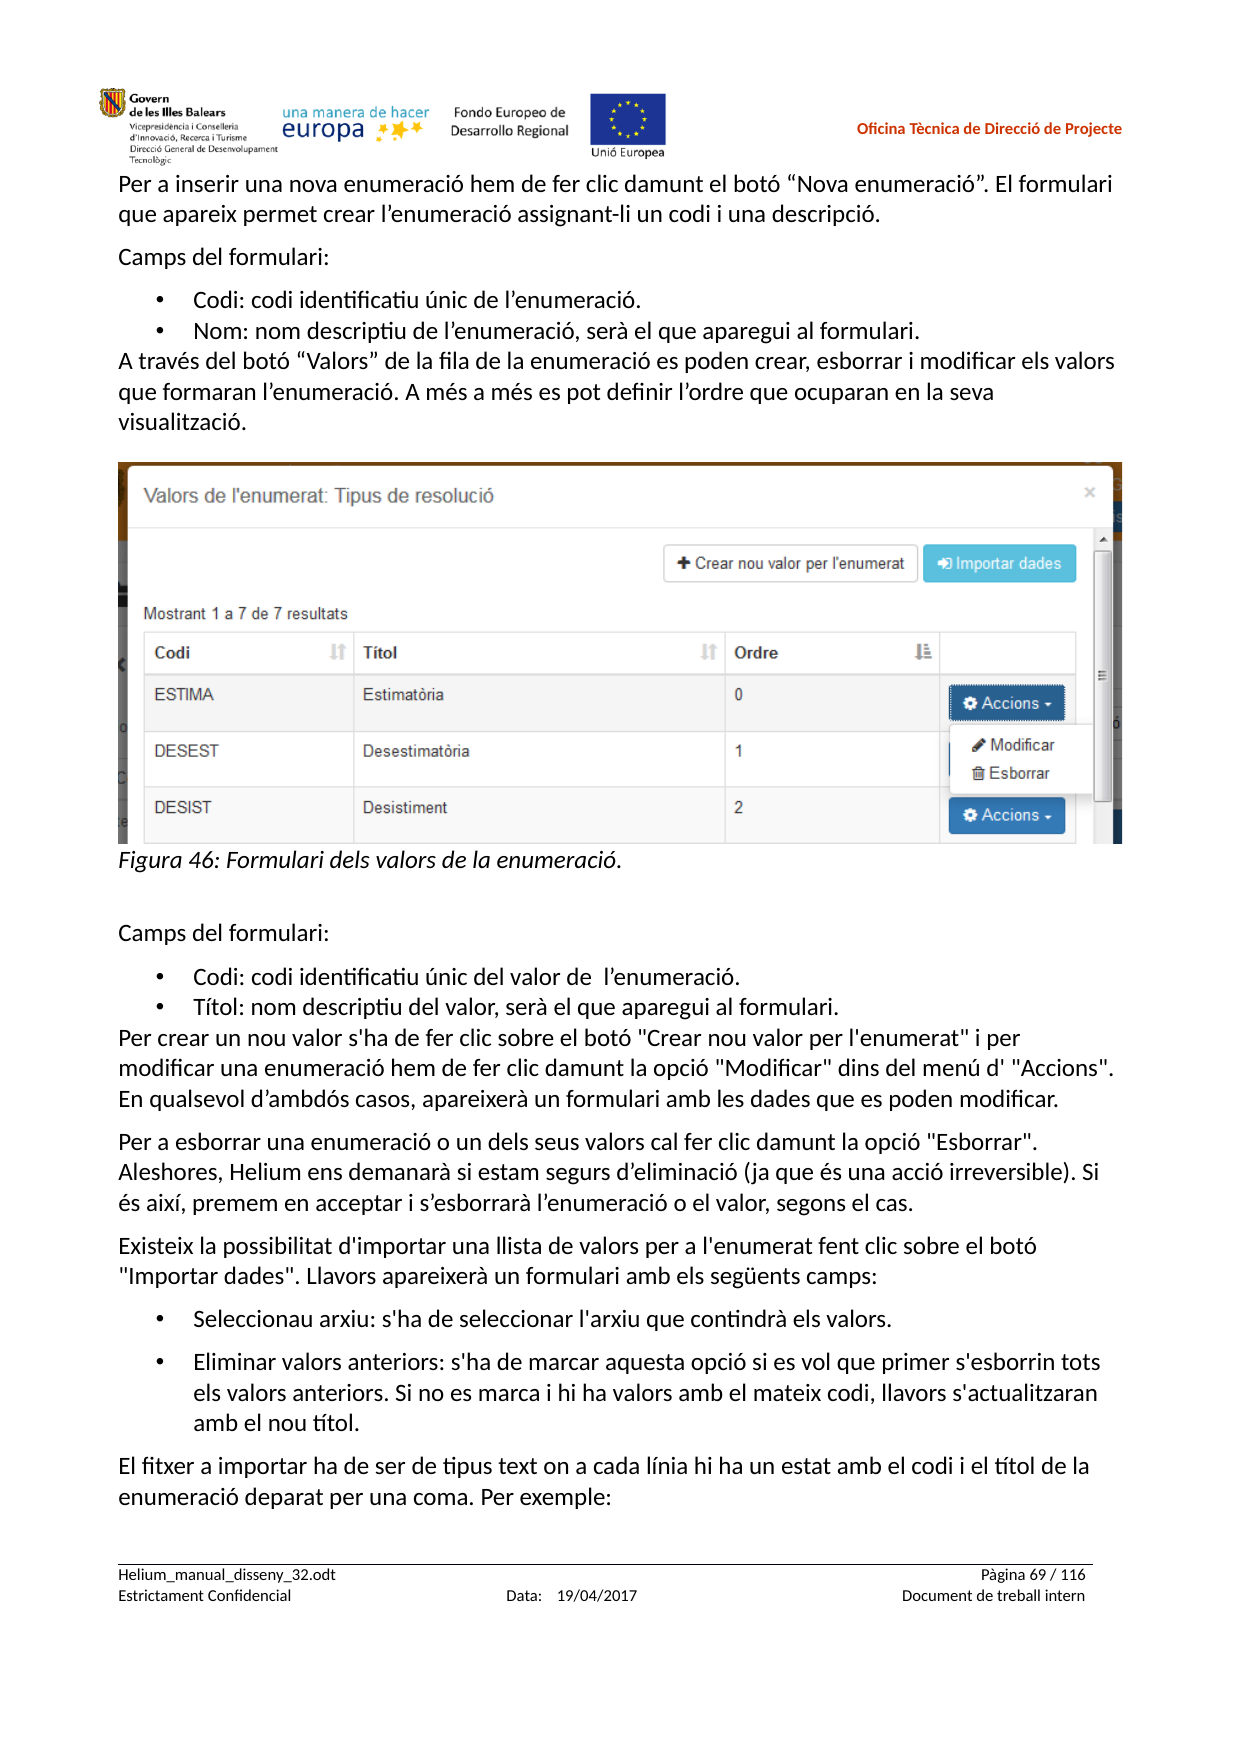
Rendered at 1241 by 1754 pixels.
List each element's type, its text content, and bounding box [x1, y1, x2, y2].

text Existeix la possibilitat d'importar una llista de valors per a l'enumerat fent clic sobre el botó "Importar dades". Llavors apareixerà un formulari amb els següents camps: [118, 1230, 1122, 1291]
picture [118, 462, 1123, 844]
text Per a inserir una nova enumeració hem de fer clic damunt el botó “Nova enumeració”. El formulari que apareix permet crear l’enumeració assignant-li un codi i una descripció. [118, 168, 1122, 229]
list Codi: codi identificatiu únic de l’enumeració. [156, 284, 1122, 315]
list Nom: nom descriptiu de l’enumeració, serà el que aparegui al formulari. [156, 315, 1122, 346]
list Títol: nom descriptiu del valor, serà el que aparegui al formulari. [156, 991, 1122, 1022]
text Per crear un nou valor s'ha de fer clic sobre el botó "Crear nou valor per l'enumerat" i per modificar una enumeració hem de fer clic damunt la opció "Modificar" dins del menú d' "Accions". En qualsevol d’ambdós casos, apareixerà un formulari amb les dades que es poden modificar. [118, 1022, 1122, 1113]
text El fitxer a importar ha de ser de tipus text on a cada línia hi ha un estat amb el codi i el títol de la enumeració deparat per una coma. Per exemple: [118, 1450, 1122, 1511]
picture [99, 87, 668, 166]
list Codi: codi identificatiu únic del valor de l’enumeració. [156, 961, 1122, 991]
text Camps del formulari: [118, 241, 1122, 272]
text Per a esborrar una enumeració o un dels seus valors cal fer clic damunt la opció "Esborrar". Aleshores, Helium ens demanarà si estam segurs d’eliminació (ja que és una acció irreversible). Si és així, premem en acceptar i s’esborrarà l’enumeració o el valor, segons el cas. [118, 1126, 1122, 1217]
list Seleccionau arxiu: s'ha de seleccionar l'arxiu que contindrà els valors. [156, 1303, 1122, 1334]
text Figura 46: Formulari dels valors de la enumeració. [118, 844, 1122, 874]
text Camps del formulari: [118, 918, 1122, 948]
text A través del botó “Valors” de la fila de la enumeració es poden crear, esborrar i modificar els valors que formaran l’enumeració. A més a més es pot definir l’ordre que ocuparan en la seva visualització. [118, 346, 1122, 437]
list Eliminar valors anteriors: s'ha de marcar aquesta opció si es vol que primer s'esborrin tots els valors anteriors. Si no es marca i hi ha valors amb el mateix codi, llavors s'actualitzaran amb el nou títol. [156, 1346, 1122, 1438]
